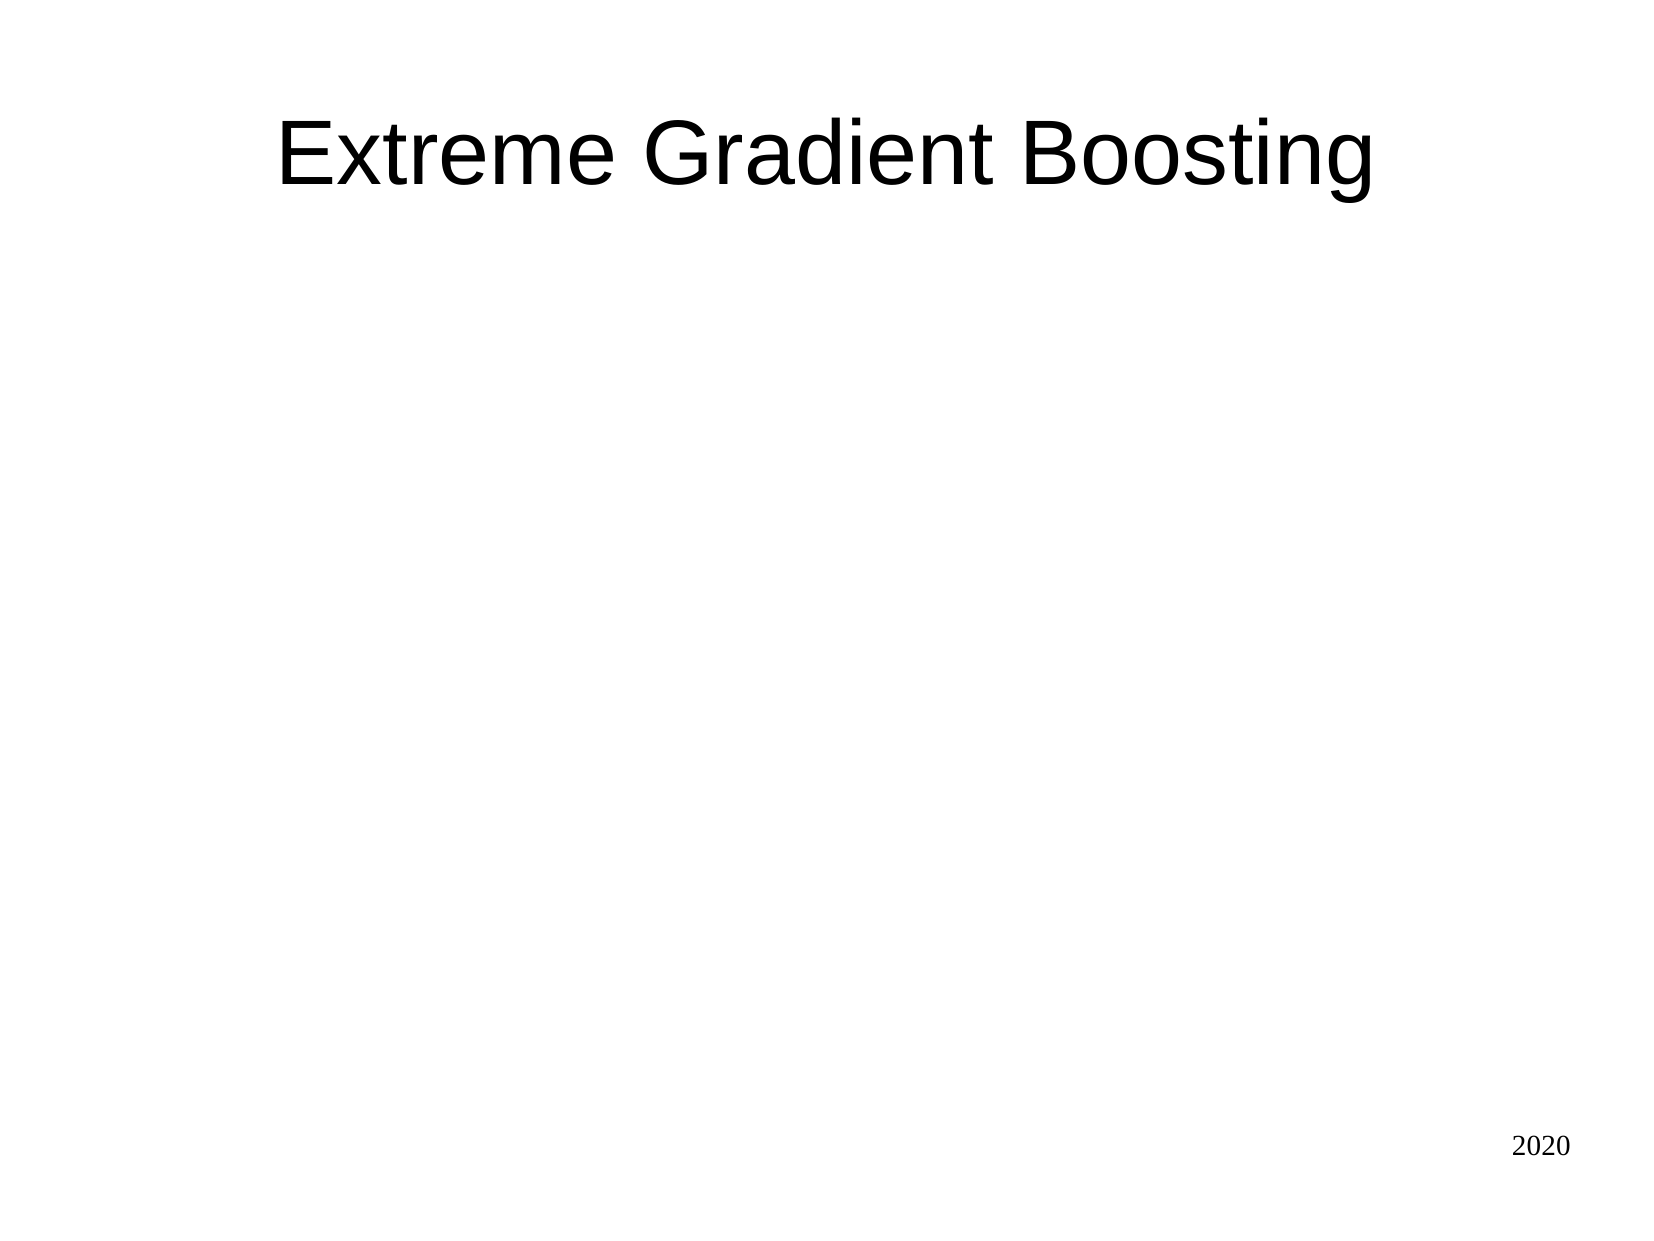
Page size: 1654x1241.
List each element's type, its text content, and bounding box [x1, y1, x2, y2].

title Extreme Gradient Boosting [82, 49, 1571, 257]
